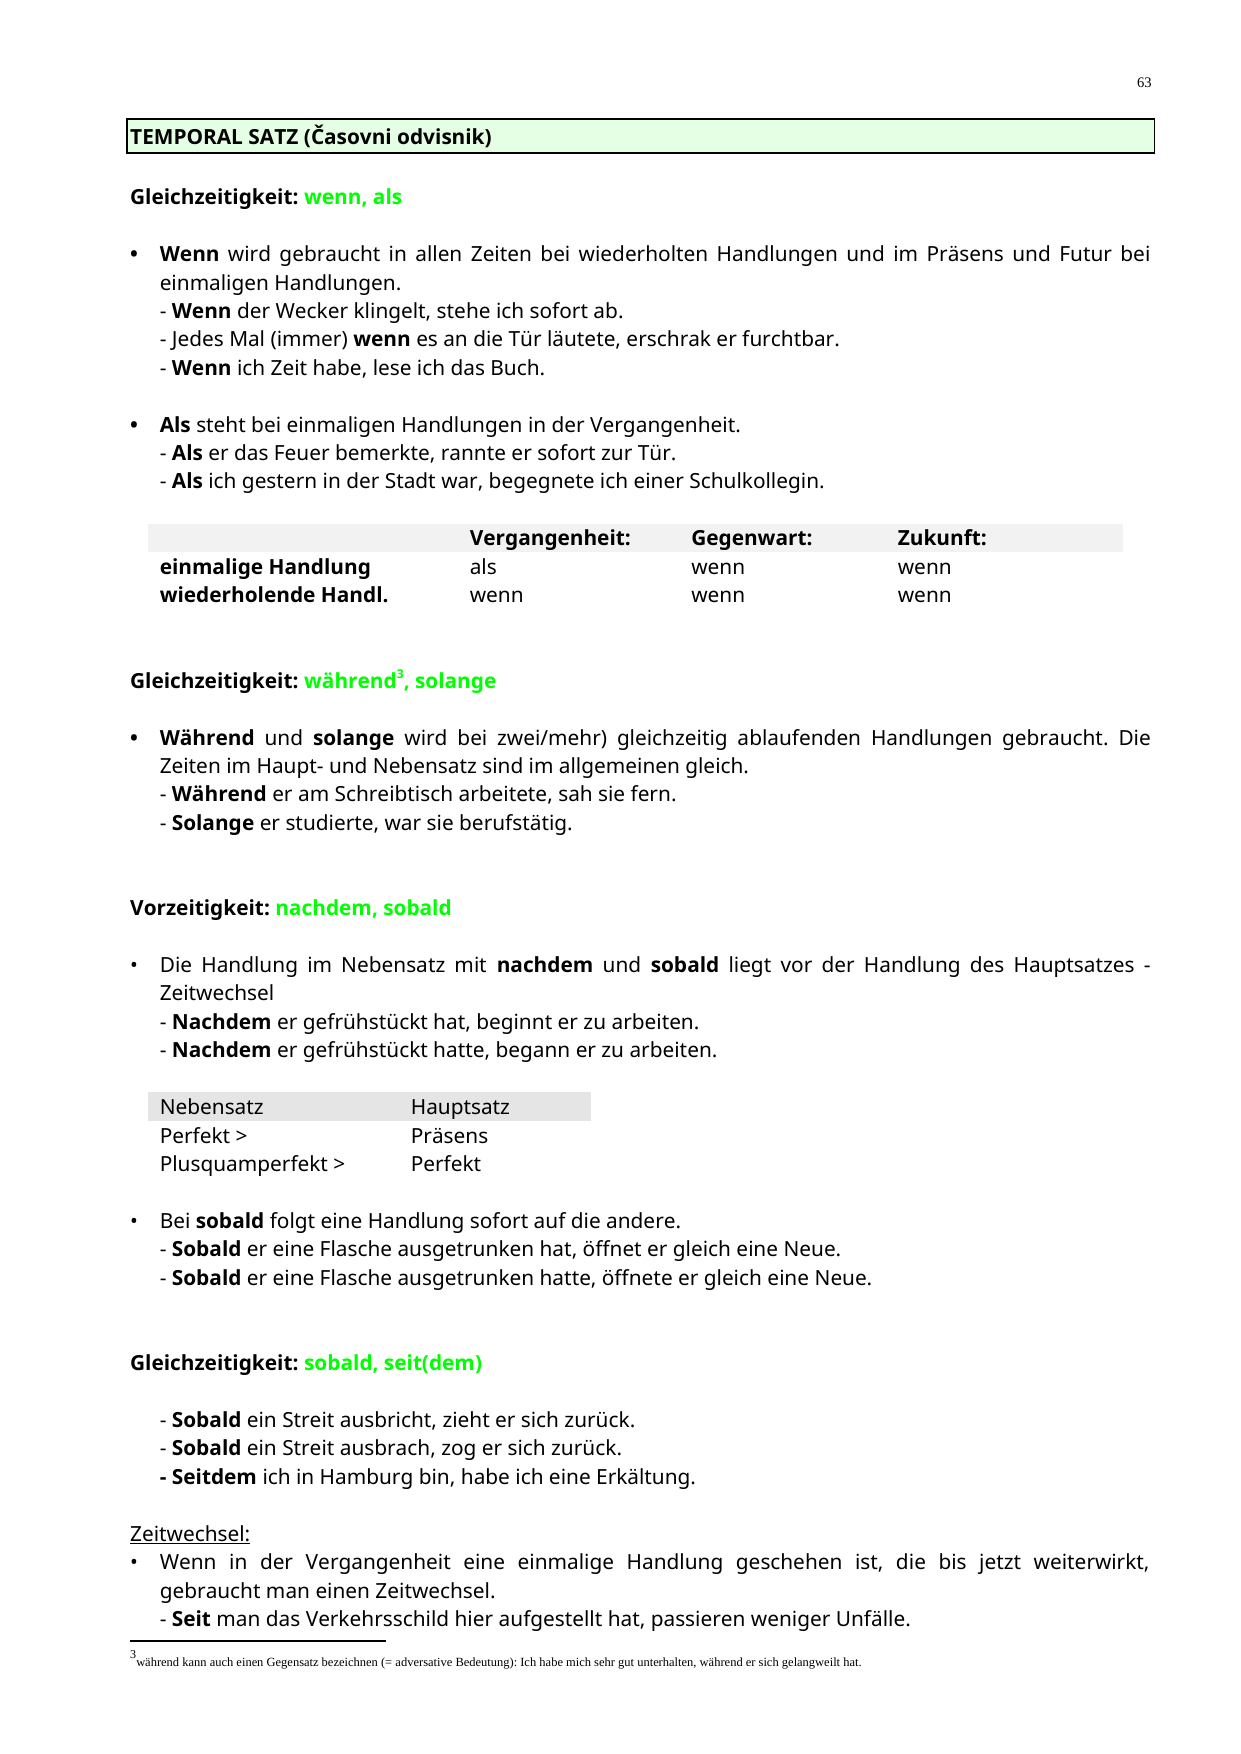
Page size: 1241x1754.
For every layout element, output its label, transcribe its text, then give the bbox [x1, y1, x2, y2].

text - Sobald er eine Flasche ausgetrunken hat, öffnet er gleich eine Neue. [130, 1234, 1152, 1263]
text - Während er am Schreibtisch arbeitete, sah sie fern. [130, 779, 1152, 808]
table_cell Perfekt [399, 1149, 591, 1178]
table_header Zukunft: [886, 524, 1123, 552]
table_header Nebensatz [148, 1092, 399, 1121]
text Zeitwechsel: [130, 1519, 1152, 1547]
table_header Hauptsatz [399, 1092, 591, 1121]
table_cell einmalige Handlung [148, 552, 458, 580]
table_cell wenn [680, 552, 886, 580]
text - Nachdem er gefrühstückt hat, beginnt er zu arbeiten. [130, 1007, 1152, 1035]
table_cell Präsens [399, 1121, 591, 1149]
text • Wenn wird gebraucht in allen Zeiten bei wiederholten Handlungen und im Präsens und Futur bei einmaligen Handlungen. [130, 239, 1152, 296]
text • Wenn in der Vergangenheit eine einmalige Handlung geschehen ist, die bis jetzt weiterwirkt, gebraucht man einen Zeitwechsel. [130, 1547, 1152, 1604]
table_cell Plusquamperfekt > [148, 1149, 399, 1178]
text Gleichzeitigkeit: während, solange [130, 666, 1152, 694]
text - Solange er studierte, war sie berufstätig. [130, 808, 1152, 836]
table_cell als [458, 552, 680, 580]
text während kann auch einen Gegensatz bezeichnen (= adversative Bedeutung): Ich habe mich sehr gut unterhalten, während er sich gelangweilt hat. [130, 1647, 1152, 1671]
text Temporal satz (Časovni odvisnik) [128, 120, 1154, 152]
text - Sobald ein Streit ausbricht, zieht er sich zurück. [130, 1405, 1152, 1433]
table_header Gegenwart: [680, 524, 886, 552]
text Gleichzeitigkeit: wenn, als [130, 182, 1152, 211]
table_cell wenn [886, 580, 1123, 609]
table_header Vergangenheit: [458, 524, 680, 552]
text - Jedes Mal (immer) wenn es an die Tür läutete, erschrak er furchtbar. [130, 324, 1152, 353]
text • Während und solange wird bei zwei/mehr) gleichzeitig ablaufenden Handlungen gebraucht. Die Zeiten im Haupt- und Nebensatz sind im allgemeinen gleich. [130, 723, 1152, 779]
text - Seit man das Verkehrsschild hier aufgestellt hat, passieren weniger Unfälle. [130, 1604, 1152, 1633]
text Gleichzeitigkeit: sobald, seit(dem) [130, 1348, 1152, 1377]
table_cell Perfekt > [148, 1121, 399, 1149]
table_header [148, 524, 458, 552]
text Vorzeitigkeit: nachdem, sobald [130, 893, 1152, 922]
table_cell wenn [458, 580, 680, 609]
table_cell wiederholende Handl. [148, 580, 458, 609]
text • Bei sobald folgt eine Handlung sofort auf die andere. [130, 1206, 1152, 1234]
text - Seitdem ich in Hamburg bin, habe ich eine Erkältung. [130, 1462, 1152, 1490]
text - Als er das Feuer bemerkte, rannte er sofort zur Tür. [130, 438, 1152, 467]
text • Die Handlung im Nebensatz mit nachdem und sobald liegt vor der Handlung des Hauptsatzes - Zeitwechsel [130, 950, 1152, 1007]
text - Wenn ich Zeit habe, lese ich das Buch. [130, 353, 1152, 381]
text - Sobald ein Streit ausbrach, zog er sich zurück. [130, 1433, 1152, 1462]
text - Nachdem er gefrühstückt hatte, begann er zu arbeiten. [130, 1035, 1152, 1064]
table_cell wenn [886, 552, 1123, 580]
table_cell wenn [680, 580, 886, 609]
text - Wenn der Wecker klingelt, stehe ich sofort ab. [130, 296, 1152, 324]
text - Als ich gestern in der Stadt war, begegnete ich einer Schulkollegin. [130, 467, 1152, 495]
text • Als steht bei einmaligen Handlungen in der Vergangenheit. [130, 410, 1152, 438]
text - Sobald er eine Flasche ausgetrunken hatte, öffnete er gleich eine Neue. [130, 1263, 1152, 1291]
